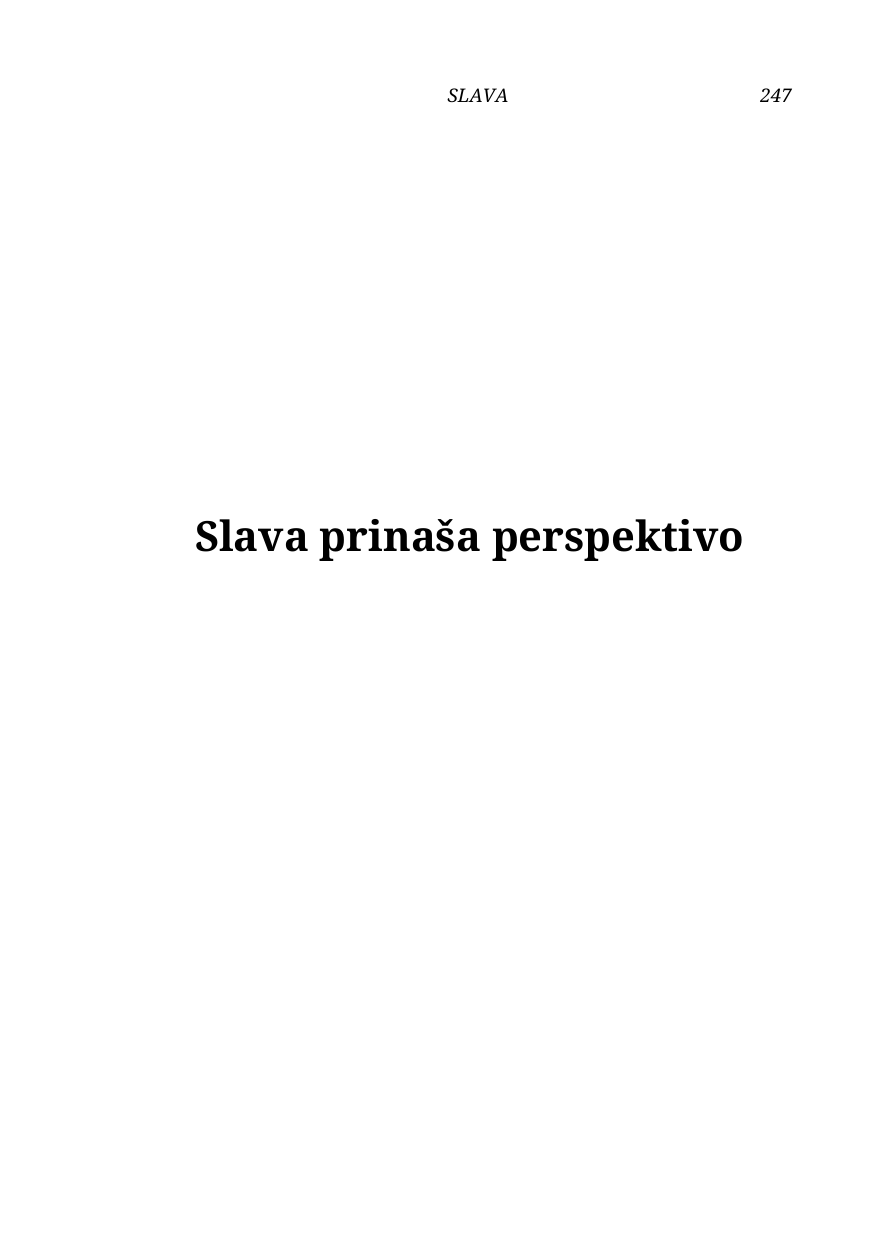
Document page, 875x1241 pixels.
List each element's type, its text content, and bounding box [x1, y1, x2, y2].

subtitle Slava prinaša perspektivo [153, 507, 756, 564]
